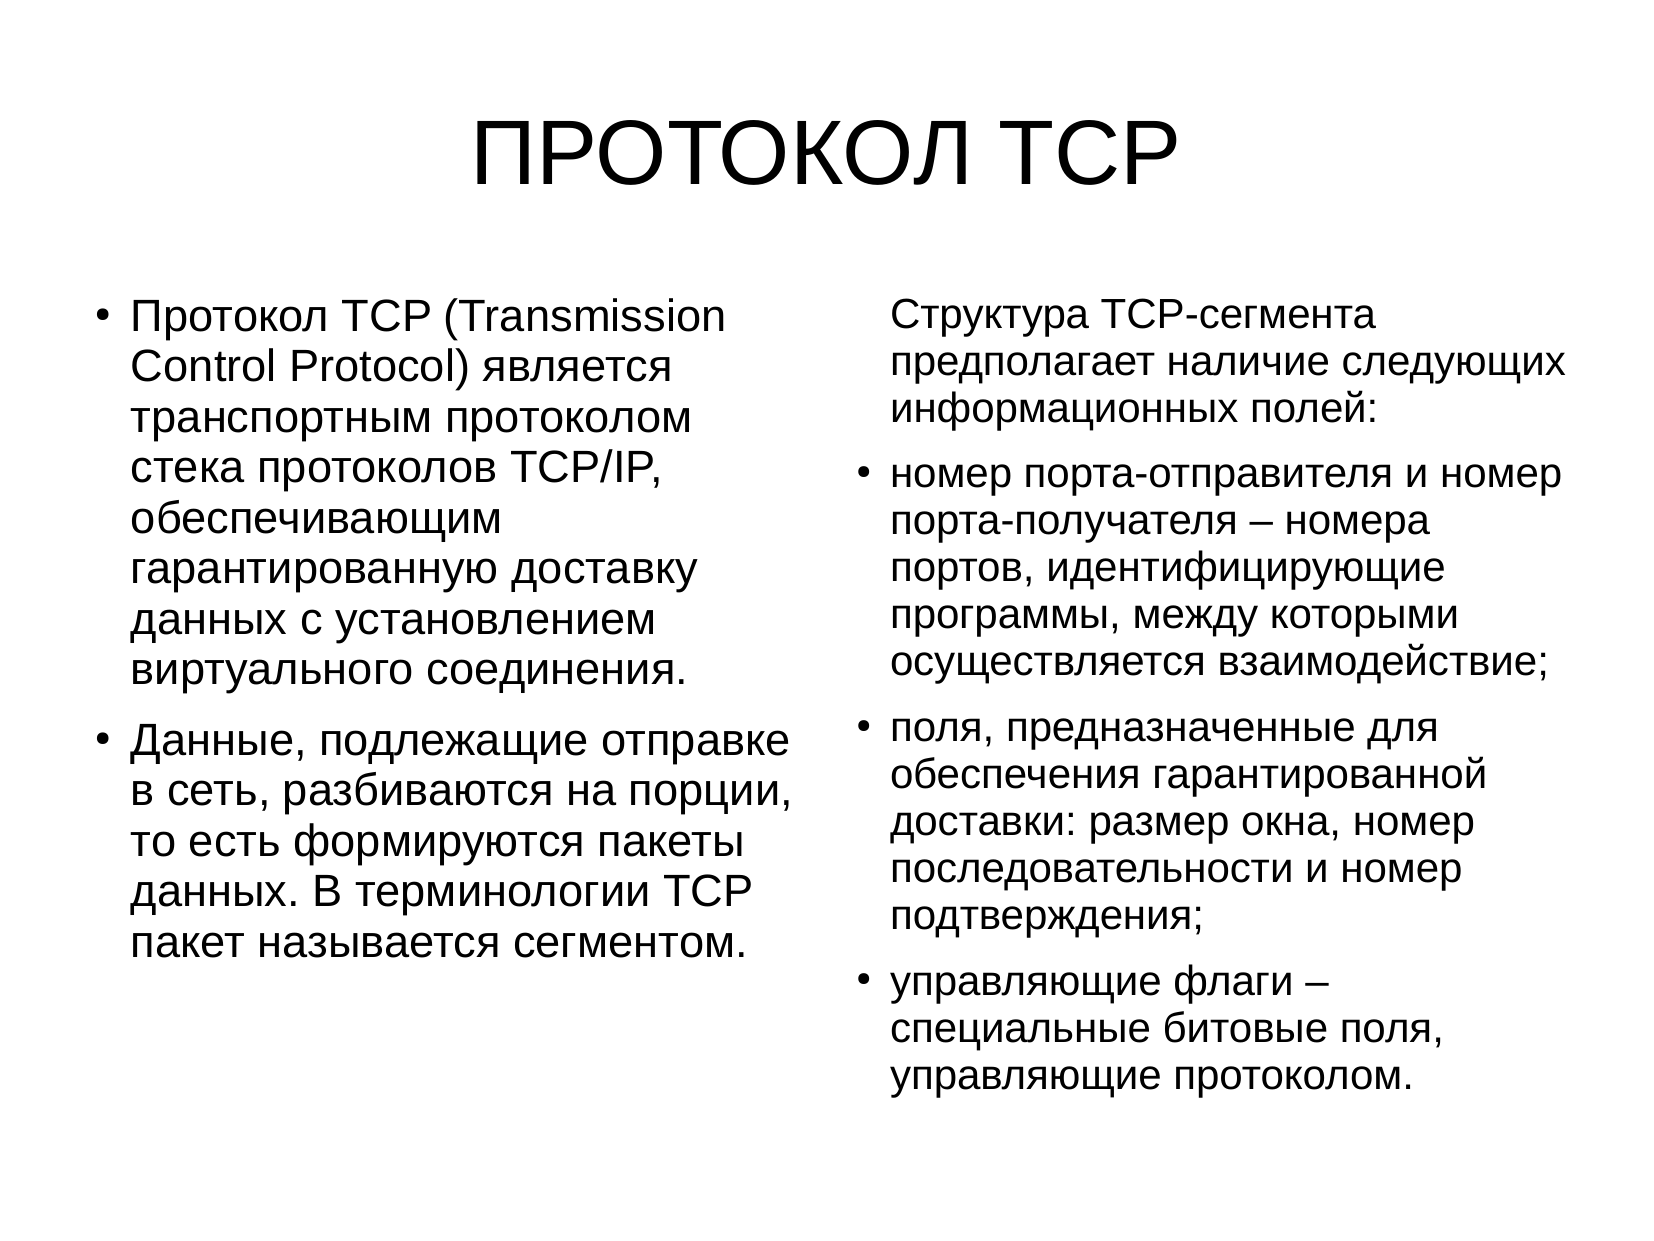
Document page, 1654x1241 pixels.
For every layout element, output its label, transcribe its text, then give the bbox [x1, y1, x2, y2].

title ПРОТОКОЛ TCP [82, 49, 1571, 257]
list Структура TCP-сегмента предполагает наличие следующих информационных полей: номер порта-отправителя и номер порта-получателя – номера портов, идентифицирующие программы, между которыми осуществляется взаимодействие; поля, предназначенные для обеспечения гарантированной доставки: размер окна, номер последовательности и номер подтверждения; управляющие флаги – специальные битовые поля, управляющие протоколом. [845, 290, 1572, 1158]
list Протокол TCP (Transmission Control Protocol) является транспортным протоколом стека протоколов TCP/IP, обеспечивающим гарантированную доставку данных с установлением виртуального соединения. Данные, подлежащие отправке в сеть, разбиваются на порции, то есть формируются пакеты данных. В терминологии TCP пакет называется сегментом. [82, 290, 809, 1010]
